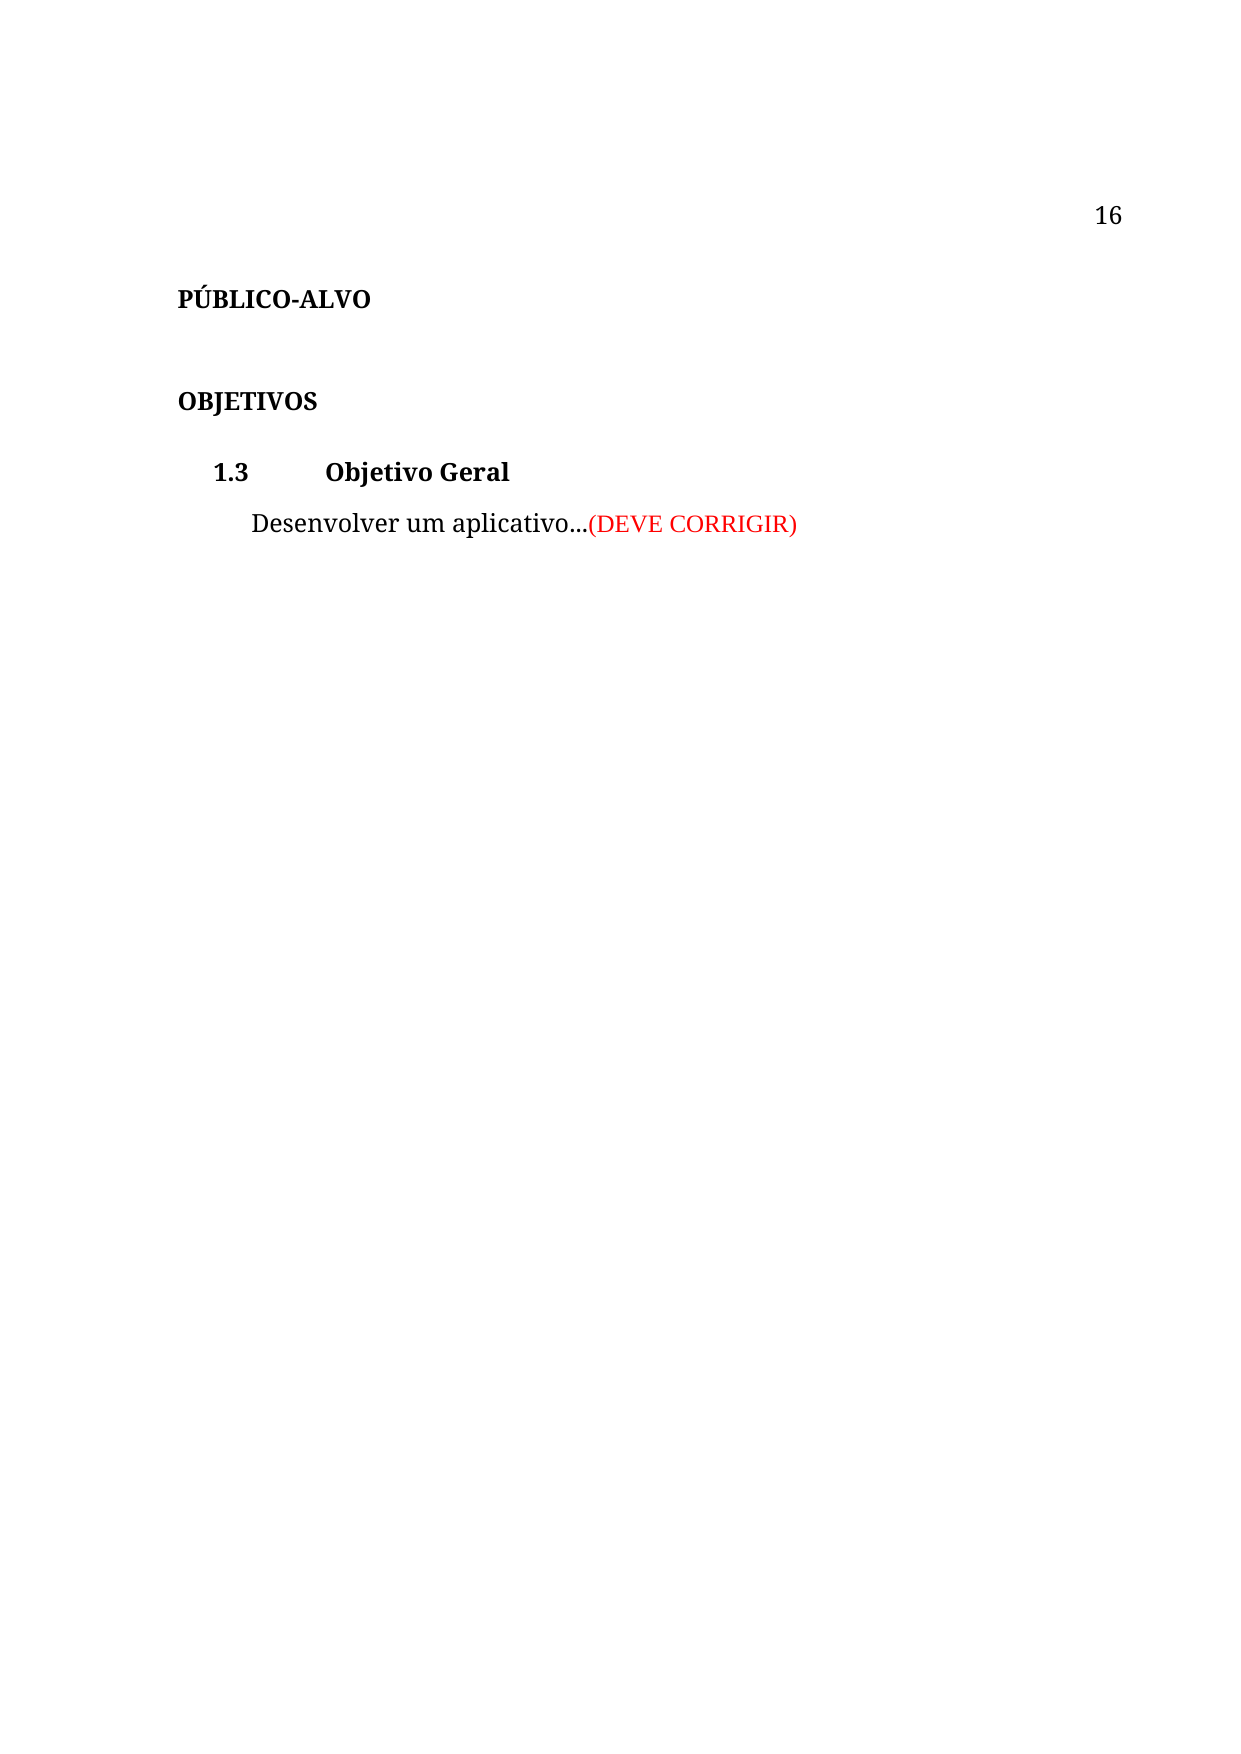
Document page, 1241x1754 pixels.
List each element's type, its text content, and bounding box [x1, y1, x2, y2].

text Desenvolver um aplicativo...(DEVE CORRIGIR) [177, 506, 1122, 540]
subtitle Objetivo Geral [207, 455, 1122, 489]
subtitle PÚBLICO-ALVO [177, 282, 1122, 316]
subtitle OBJETIVOS [177, 383, 1122, 417]
